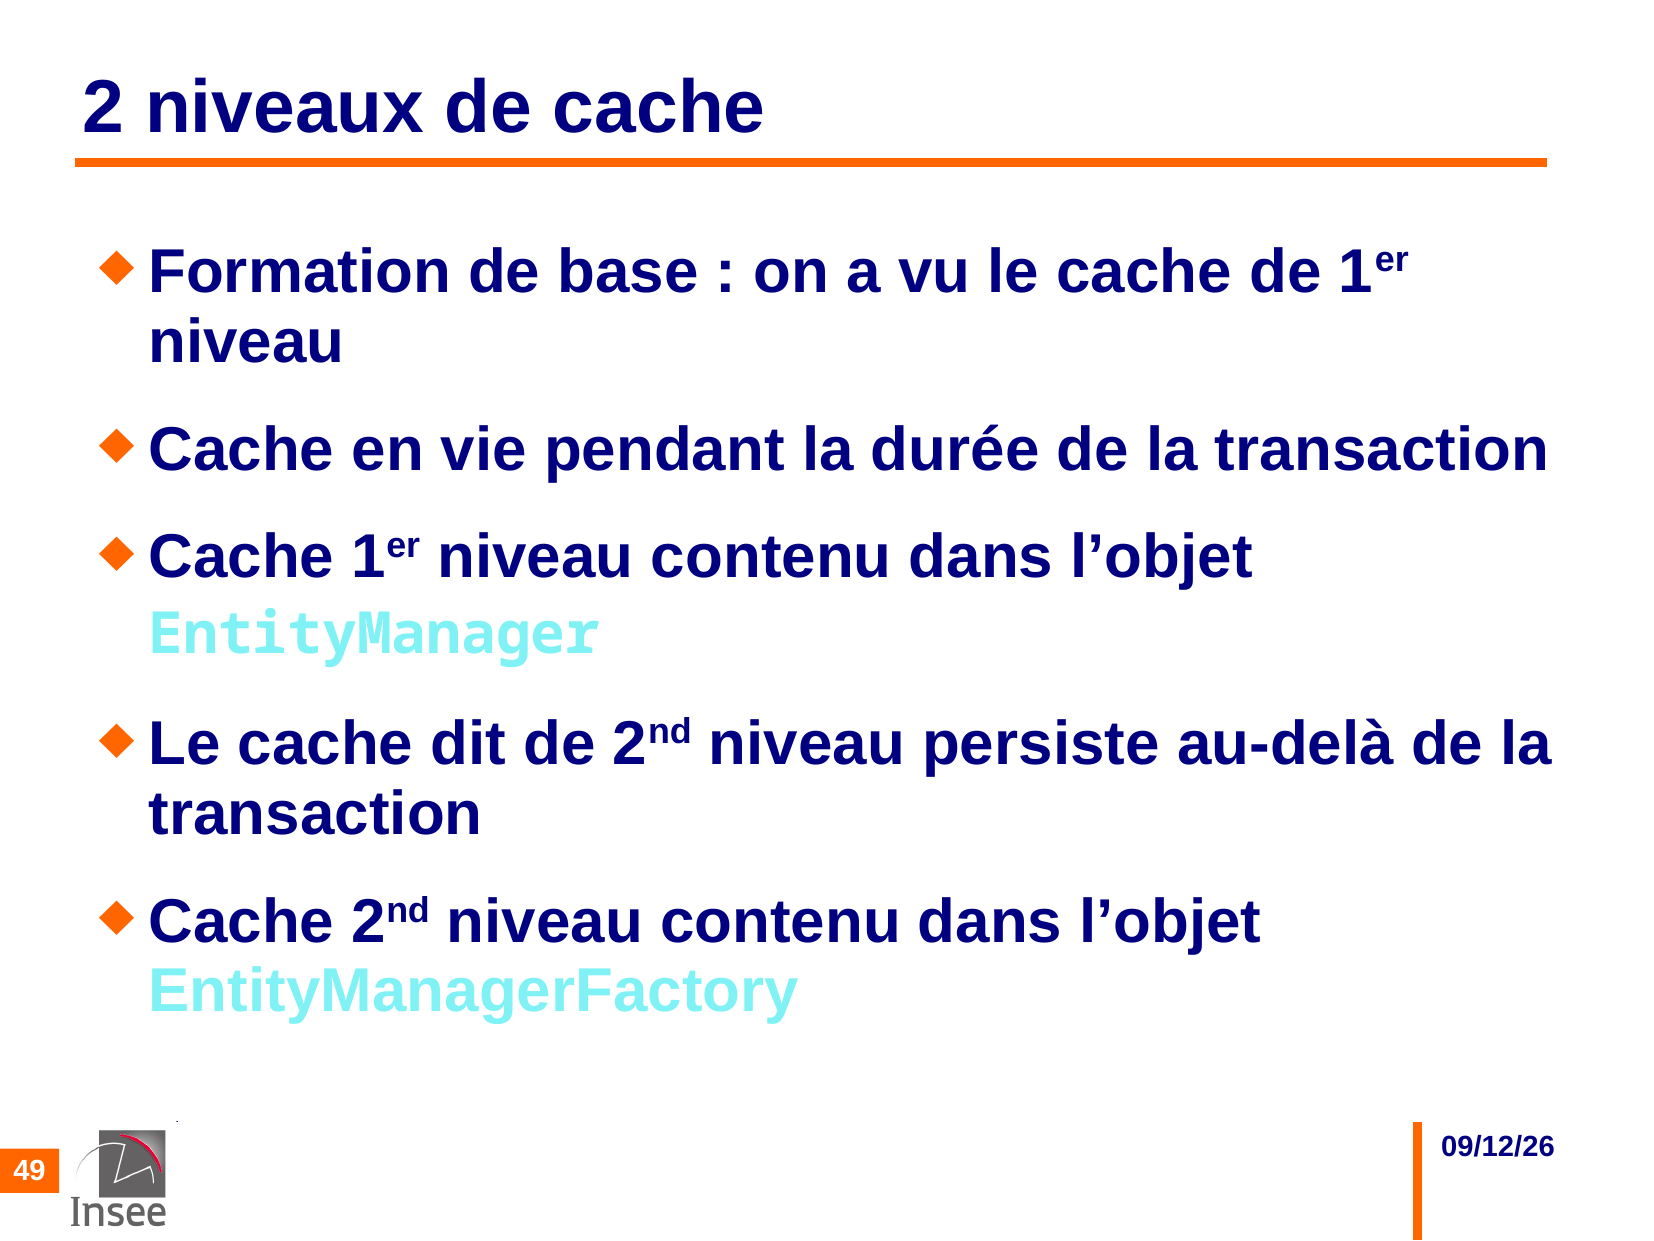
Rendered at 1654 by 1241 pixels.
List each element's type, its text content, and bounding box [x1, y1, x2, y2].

picture [62, 1121, 178, 1241]
title 2 niveaux de cache [82, 49, 1619, 163]
list Formation de base : on a vu le cache de 1er niveau Cache en vie pendant la durée de la transaction Cache 1er niveau contenu dans l’objet EntityManager Le cache dit de 2nd niveau persiste au-delà de la transaction Cache 2nd niveau contenu dans l’objet EntityManagerFactory [82, 236, 1571, 1075]
